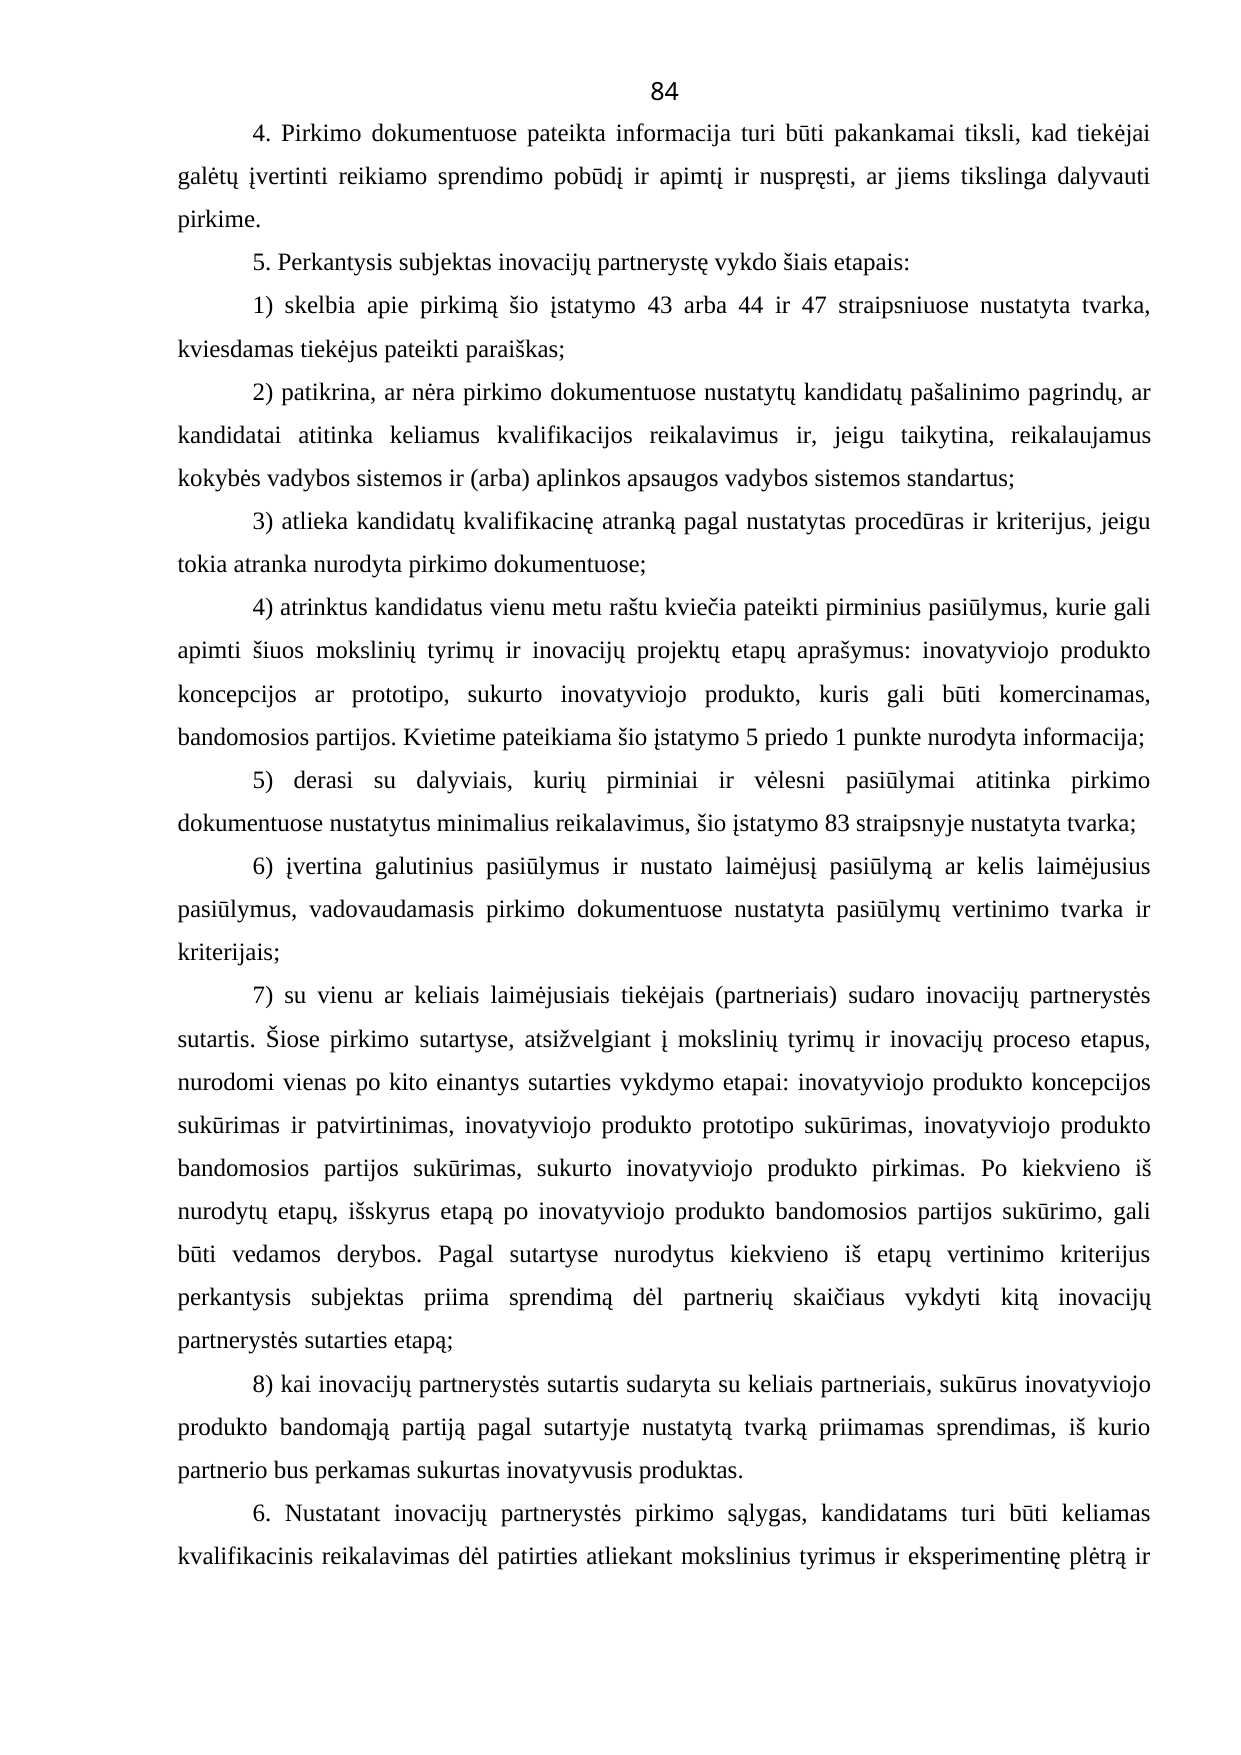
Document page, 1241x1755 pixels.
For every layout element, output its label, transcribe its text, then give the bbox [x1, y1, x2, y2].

text 8) kai inovacijų partnerystės sutartis sudaryta su keliais partneriais, sukūrus inovatyviojo produkto bandomąją partiją pagal sutartyje nustatytą tvarką priimamas sprendimas, iš kurio partnerio bus perkamas sukurtas inovatyvusis produktas. [177, 1369, 1152, 1484]
text 1) skelbia apie pirkimą šio įstatymo 43 arba 44 ir 47 straipsniuose nustatyta tvarka, kviesdamas tiekėjus pateikti paraiškas; [177, 291, 1152, 362]
text 5) derasi su dalyviais, kurių pirminiai ir vėlesni pasiūlymai atitinka pirkimo dokumentuose nustatytus minimalius reikalavimus, šio įstatymo 83 straipsnyje nustatyta tvarka; [177, 765, 1152, 837]
text 4. Pirkimo dokumentuose pateikta informacija turi būti pakankamai tiksli, kad tiekėjai galėtų įvertinti reikiamo sprendimo pobūdį ir apimtį ir nuspręsti, ar jiems tikslinga dalyvauti pirkime. [177, 118, 1152, 233]
text 5. Perkantysis subjektas inovacijų partnerystę vykdo šiais etapais: [177, 247, 1152, 276]
text 7) su vienu ar keliais laimėjusiais tiekėjais (partneriais) sudaro inovacijų partnerystės sutartis. Šiose pirkimo sutartyse, atsižvelgiant į mokslinių tyrimų ir inovacijų proceso etapus, nurodomi vienas po kito einantys sutarties vykdymo etapai: inovatyviojo produkto koncepcijos sukūrimas ir patvirtinimas, inovatyviojo produkto prototipo sukūrimas, inovatyviojo produkto bandomosios partijos sukūrimas, sukurto inovatyviojo produkto pirkimas. Po kiekvieno iš nurodytų etapų, išskyrus etapą po inovatyviojo produkto bandomosios partijos sukūrimo, gali būti vedamos derybos. Pagal sutartyse nurodytus kiekvieno iš etapų vertinimo kriterijus perkantysis subjektas priima sprendimą dėl partnerių skaičiaus vykdyti kitą inovacijų partnerystės sutarties etapą; [177, 981, 1152, 1354]
text 6) įvertina galutinius pasiūlymus ir nustato laimėjusį pasiūlymą ar kelis laimėjusius pasiūlymus, vadovaudamasis pirkimo dokumentuose nustatyta pasiūlymų vertinimo tvarka ir kriterijais; [177, 851, 1152, 966]
text 4) atrinktus kandidatus vienu metu raštu kviečia pateikti pirminius pasiūlymus, kurie gali apimti šiuos mokslinių tyrimų ir inovacijų projektų etapų aprašymus: inovatyviojo produkto koncepcijos ar prototipo, sukurto inovatyviojo produkto, kuris gali būti komercinamas, bandomosios partijos. Kvietime pateikiama šio įstatymo 5 priedo 1 punkte nurodyta informacija; [177, 592, 1152, 751]
text 2) patikrina, ar nėra pirkimo dokumentuose nustatytų kandidatų pašalinimo pagrindų, ar kandidatai atitinka keliamus kvalifikacijos reikalavimus ir, jeigu taikytina, reikalaujamus kokybės vadybos sistemos ir (arba) aplinkos apsaugos vadybos sistemos standartus; [177, 377, 1152, 492]
text 3) atlieka kandidatų kvalifikacinę atranką pagal nustatytas procedūras ir kriterijus, jeigu tokia atranka nurodyta pirkimo dokumentuose; [177, 506, 1152, 578]
text 6. Nustatant inovacijų partnerystės pirkimo sąlygas, kandidatams turi būti keliamas kvalifikacinis reikalavimas dėl patirties atliekant mokslinius tyrimus ir eksperimentinę plėtrą ir [177, 1498, 1152, 1570]
